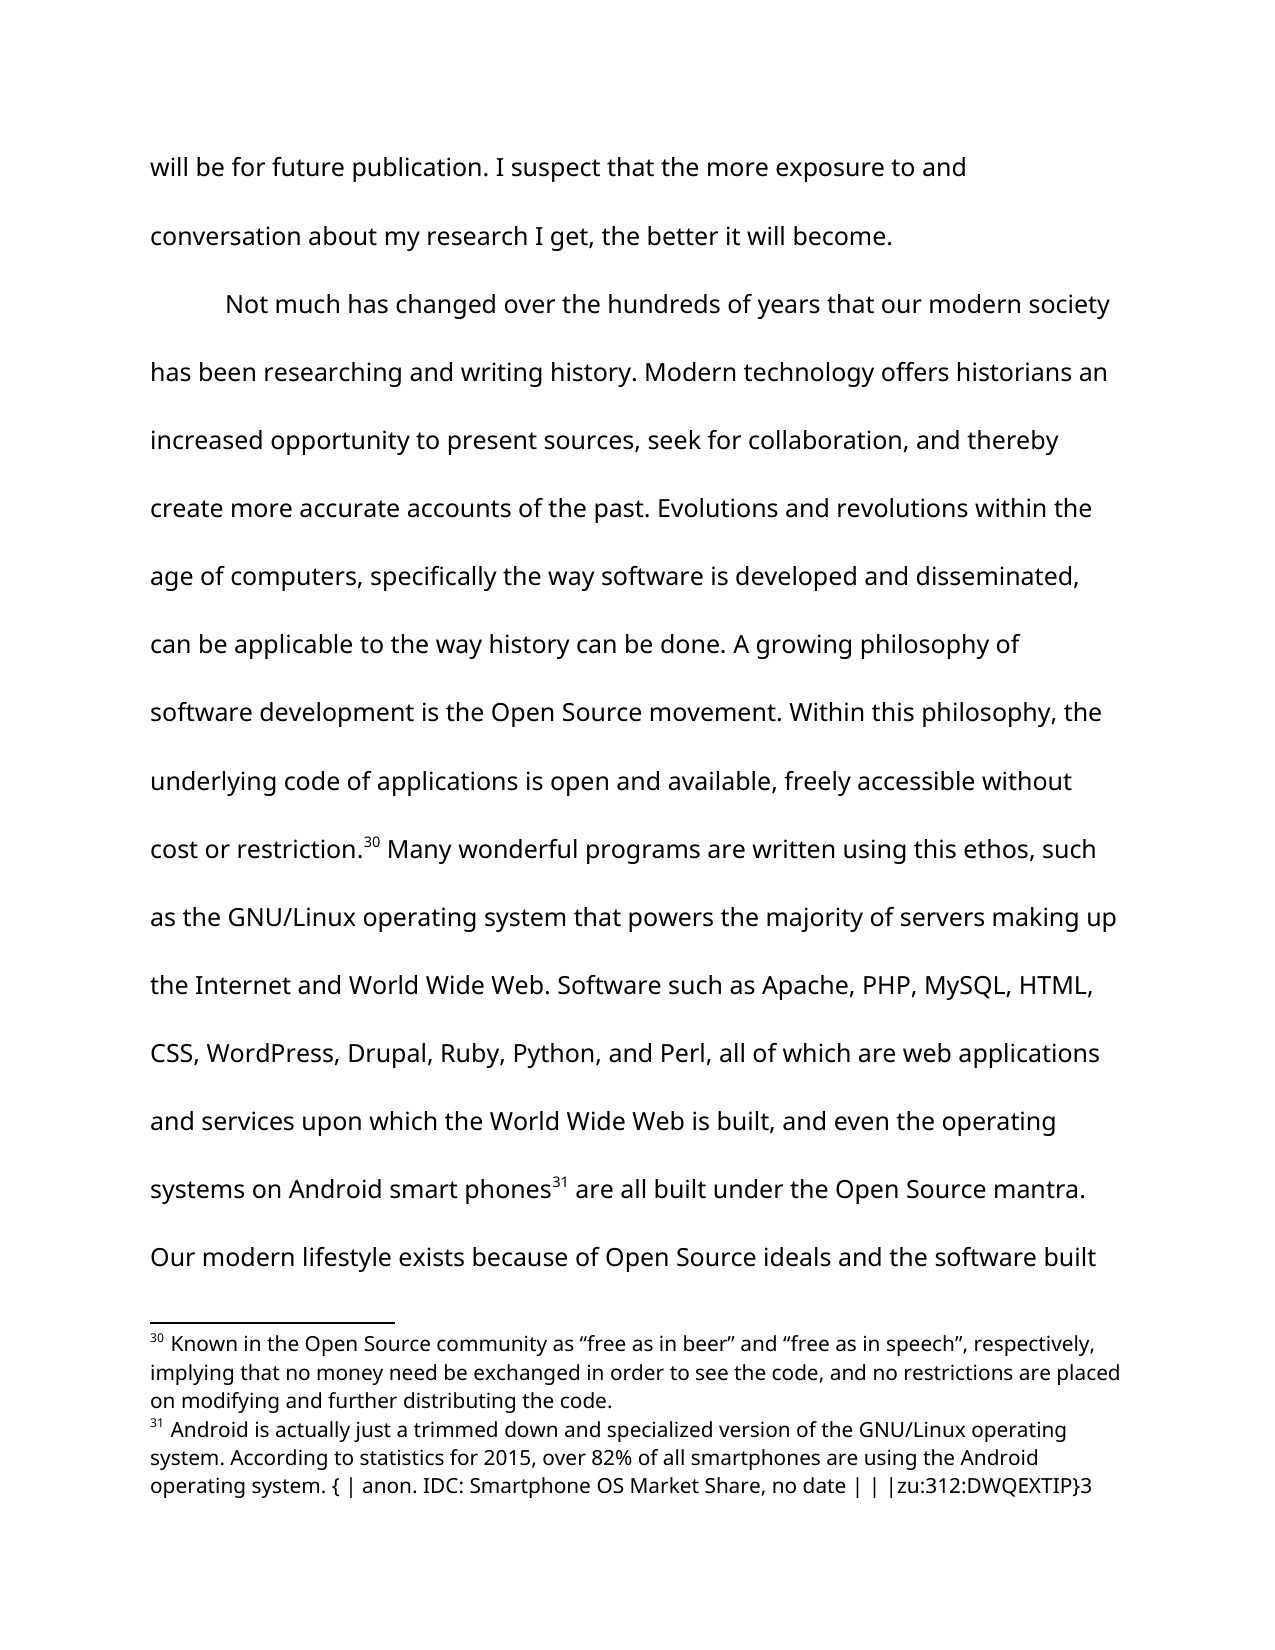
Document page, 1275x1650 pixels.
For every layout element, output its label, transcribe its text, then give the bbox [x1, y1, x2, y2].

text will be for future publication. I suspect that the more exposure to and conversation about my research I get, the better it will become. [150, 150, 1125, 252]
text Not much has changed over the hundreds of years that our modern society has been researching and writing history. Modern technology offers historians an increased opportunity to present sources, seek for collaboration, and thereby create more accurate accounts of the past. Evolutions and revolutions within the age of computers, specifically the way software is developed and disseminated, can be applicable to the way history can be done. A growing philosophy of software development is the Open Source movement. Within this philosophy, the underlying code of applications is open and available, freely accessible without cost or restriction. Many wonderful programs are written using this ethos, such as the GNU/Linux operating system that powers the majority of servers making up the Internet and World Wide Web. Software such as Apache, PHP, MySQL, HTML, CSS, WordPress, Drupal, Ruby, Python, and Perl, all of which are web applications and services upon which the World Wide Web is built, and even the operating systems on Android smart phones are all built under the Open Source mantra. Our modern lifestyle exists because of Open Source ideals and the software built [150, 286, 1125, 1274]
text Android is actually just a trimmed down and specialized version of the GNU/Linux operating system. According to statistics for 2015, over 82% of all smartphones are using the Android operating system. { | anon. IDC: Smartphone OS Market Share, no date | | |zu:312:DWQEXTIP}3 [150, 1415, 1125, 1500]
text Known in the Open Source community as “free as in beer” and “free as in speech”, respectively, implying that no money need be exchanged in order to see the code, and no restrictions are placed on modifying and further distributing the code. [150, 1329, 1125, 1415]
